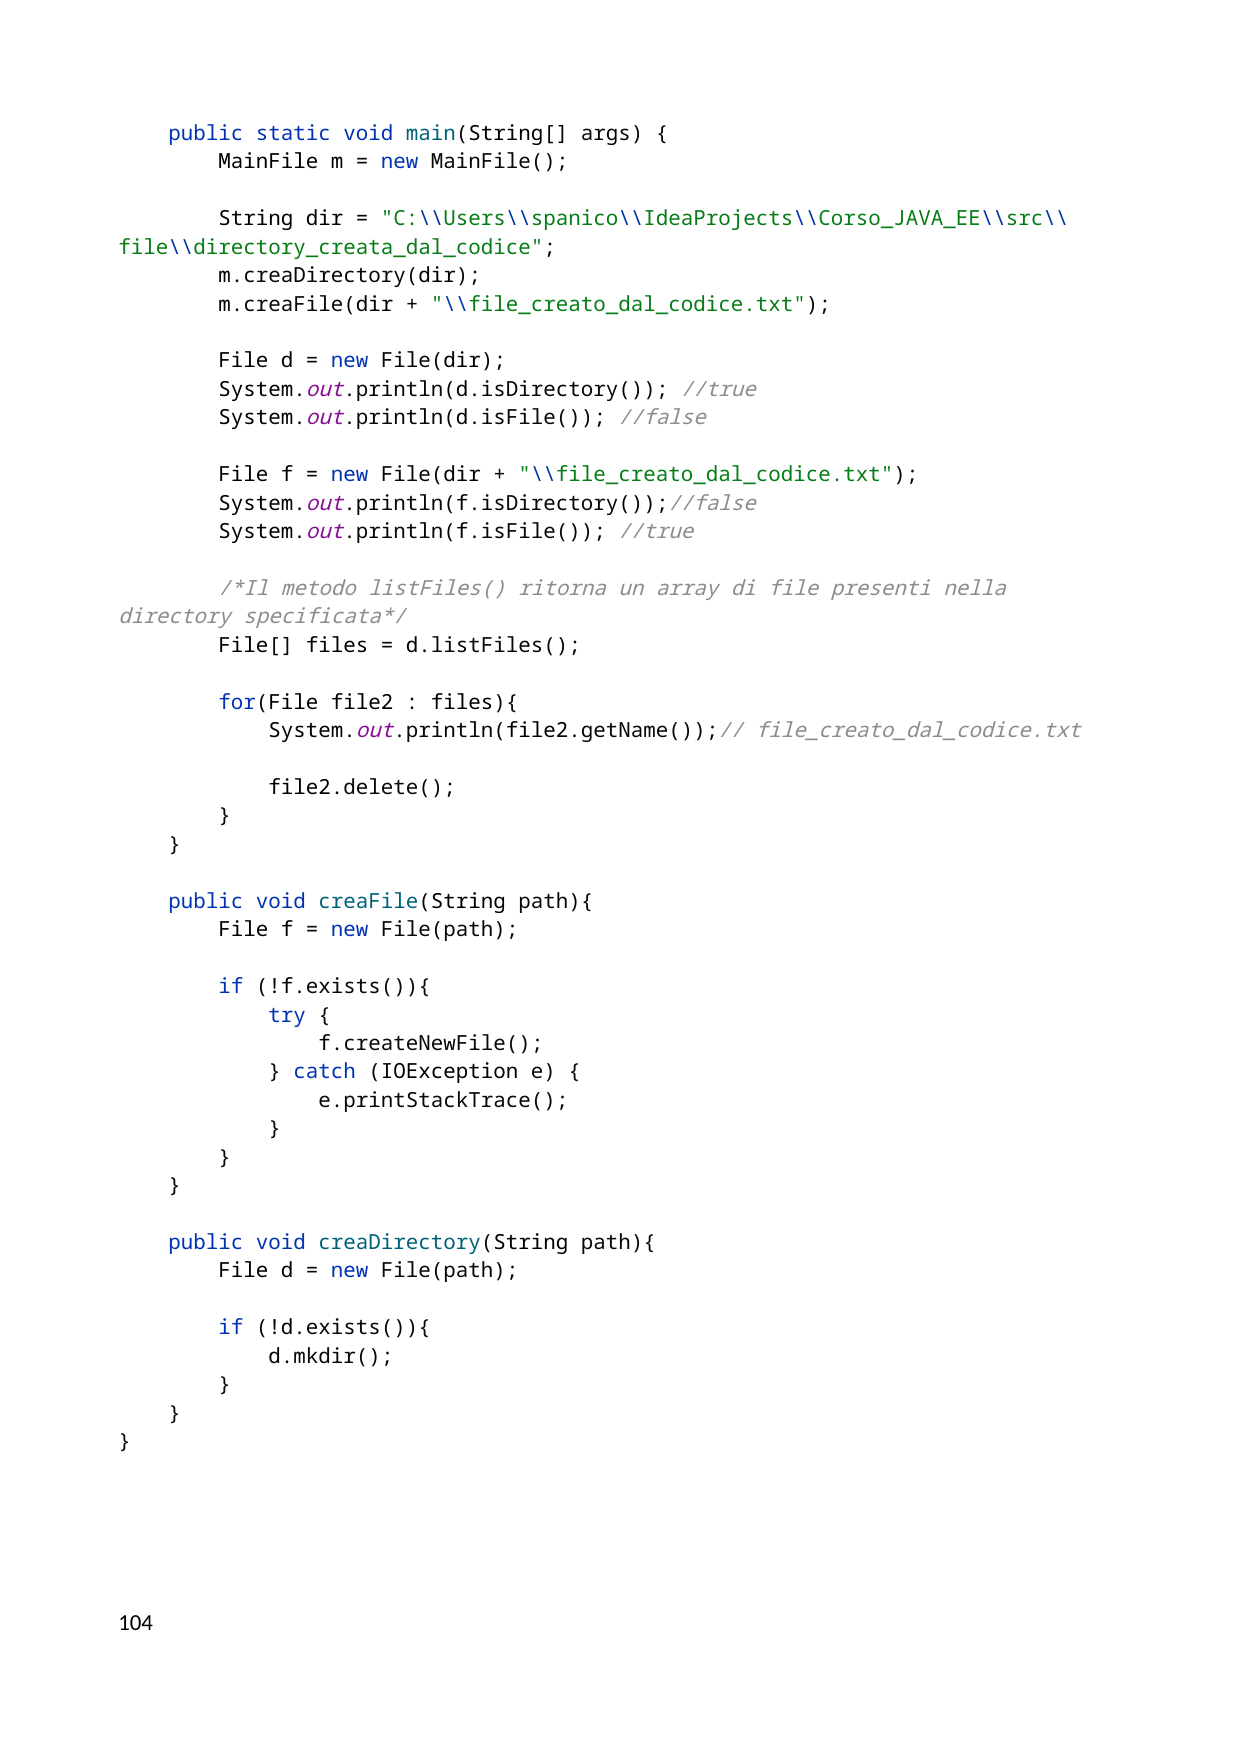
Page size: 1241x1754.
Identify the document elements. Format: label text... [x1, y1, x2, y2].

text public static void main(String[] args) { MainFile m = new MainFile(); String dir = "C:\\Users\\spanico\\IdeaProjects\\Corso_JAVA_EE\\src\\file\\directory_creata_dal_codice"; m.creaDirectory(dir); m.creaFile(dir + "\\file_creato_dal_codice.txt"); File d = new File(dir); System.out.println(d.isDirectory()); //true System.out.println(d.isFile()); //false File f = new File(dir + "\\file_creato_dal_codice.txt"); System.out.println(f.isDirectory());//false System.out.println(f.isFile()); //true /*Il metodo listFiles() ritorna un array di file presenti nella directory specificata*/ File[] files = d.listFiles(); for(File file2 : files){ System.out.println(file2.getName());// file_creato_dal_codice.txt file2.delete(); } } public void creaFile(String path){ File f = new File(path); if (!f.exists()){ try { f.createNewFile(); } catch (IOException e) { e.printStackTrace(); } } } public void creaDirectory(String path){ File d = new File(path); if (!d.exists()){ d.mkdir(); } } } [118, 118, 1122, 1455]
